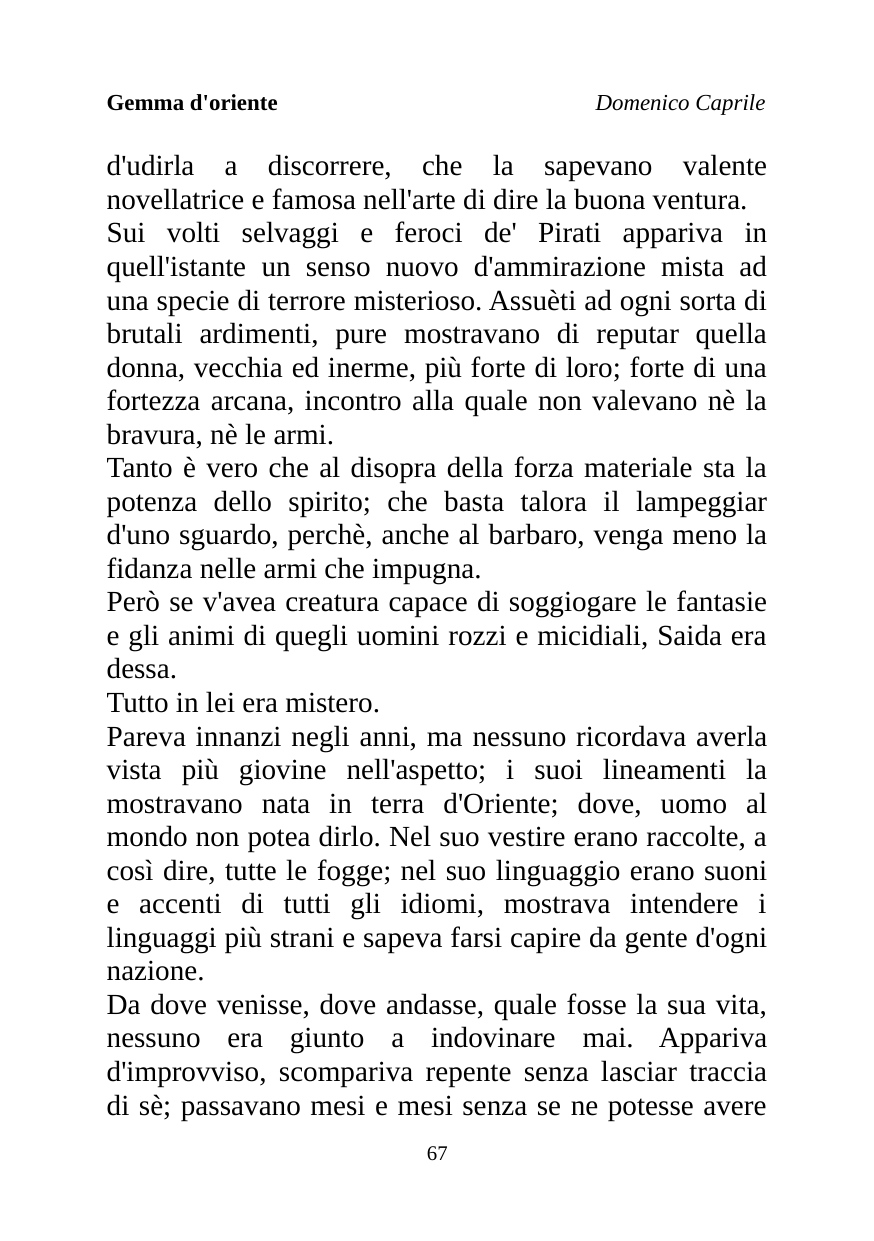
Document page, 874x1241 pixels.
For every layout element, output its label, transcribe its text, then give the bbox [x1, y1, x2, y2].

text d'udirla a discorrere, che la sapevano valente novellatrice e famosa nell'arte di dire la buona ventura. [106, 148, 768, 216]
text Pareva innanzi negli anni, ma nessuno ricordava averla vista più giovine nell'aspetto; i suoi lineamenti la mostravano nata in terra d'Oriente; dove, uomo al mondo non potea dirlo. Nel suo vestire erano raccolte, a così dire, tutte le fogge; nel suo linguaggio erano suoni e accenti di tutti gli idiomi, mostrava intendere i linguaggi più strani e sapeva farsi capire da gente d'ogni nazione. [106, 719, 768, 987]
text Tanto è vero che al disopra della forza materiale sta la potenza dello spirito; che basta talora il lampeggiar d'uno sguardo, perchè, anche al barbaro, venga meno la fidanza nelle armi che impugna. [106, 450, 768, 584]
text Da dove venisse, dove andasse, quale fosse la sua vita, nessuno era giunto a indovinare mai. Appariva d'improvviso, scompariva repente senza lasciar traccia di sè; passavano mesi e mesi senza se ne potesse avere [106, 987, 768, 1121]
text Tutto in lei era mistero. [106, 685, 768, 719]
text Sui volti selvaggi e feroci de' Pirati appariva in quell'istante un senso nuovo d'ammirazione mista ad una specie di terrore misterioso. Assuèti ad ogni sorta di brutali ardimenti, pure mostravano di reputar quella donna, vecchia ed inerme, più forte di loro; forte di una fortezza arcana, incontro alla quale non valevano nè la bravura, nè le armi. [106, 216, 768, 450]
text Però se v'avea creatura capace di soggiogare le fantasie e gli animi di quegli uomini rozzi e micidiali, Saida era dessa. [106, 584, 768, 685]
